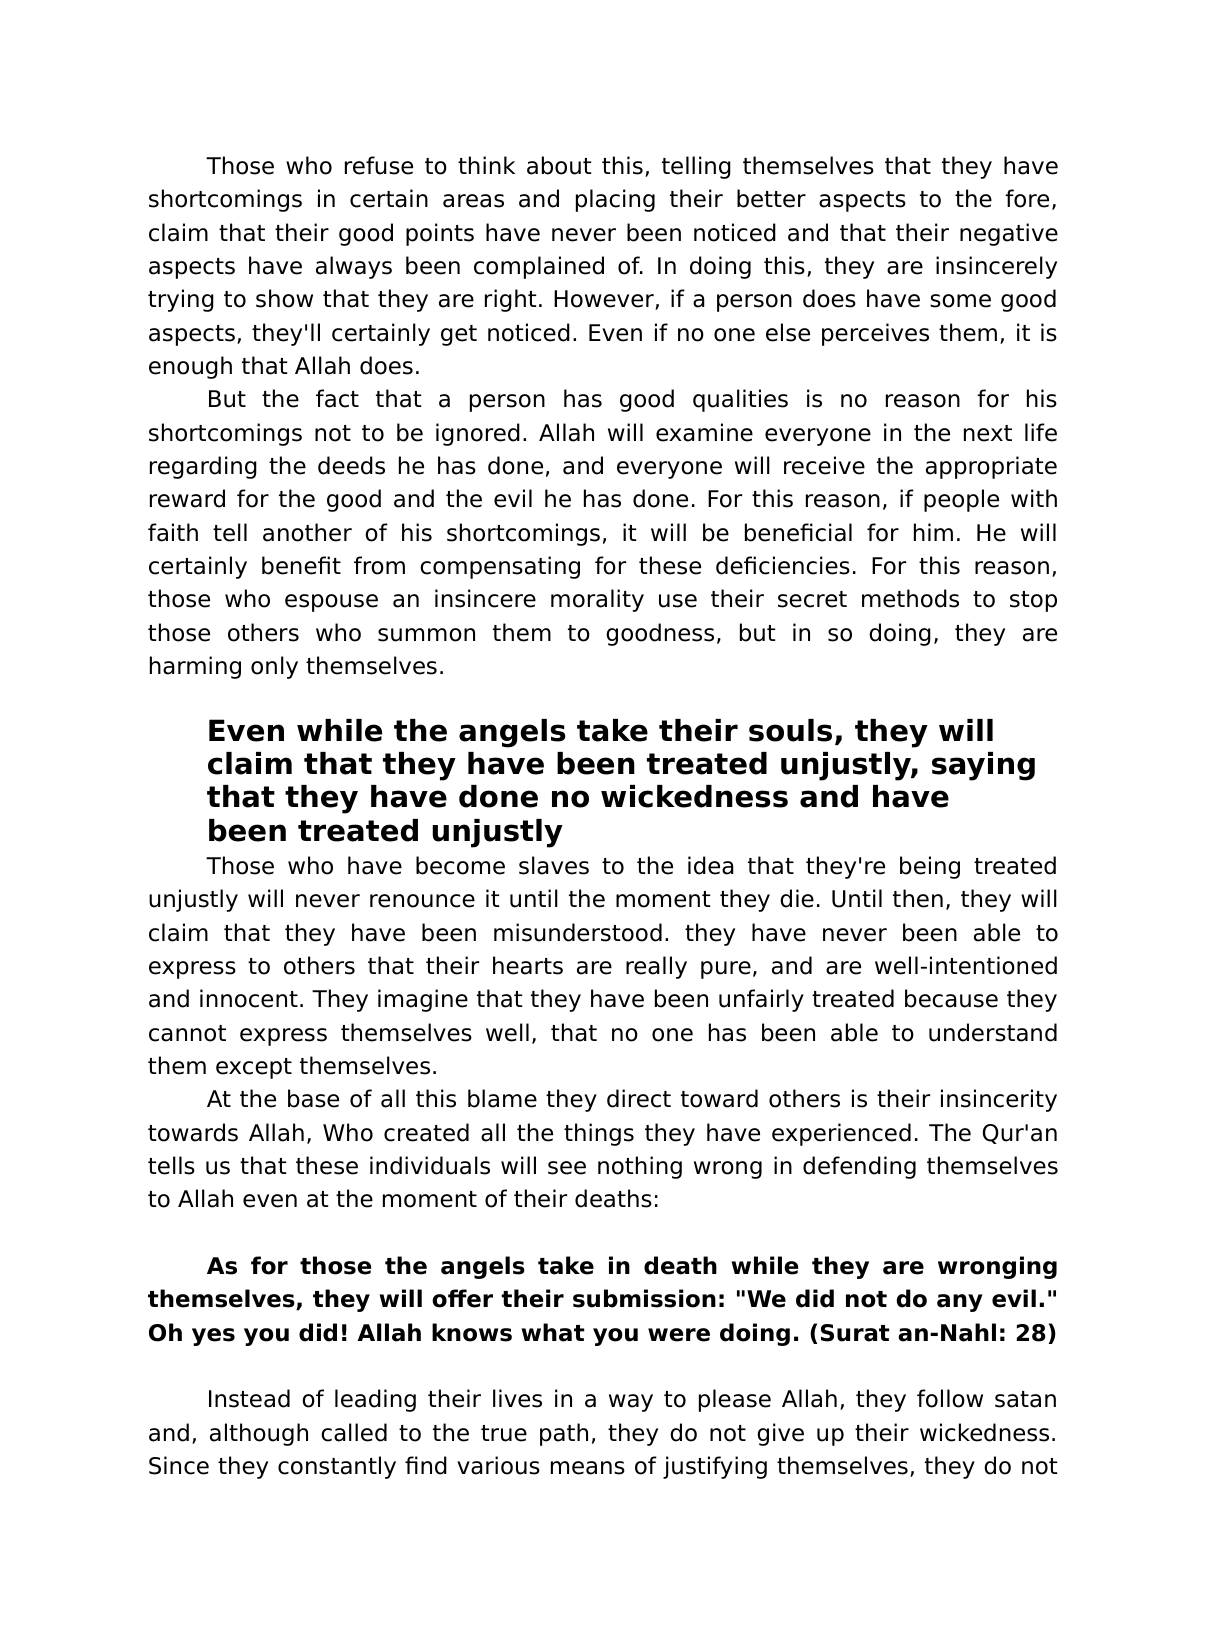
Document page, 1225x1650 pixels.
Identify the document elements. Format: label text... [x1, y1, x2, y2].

text At the base of all this blame they direct toward others is their insincerity towards Allah, Who created all the things they have experienced. The Qur'an tells us that these individuals will see nothing wrong in defending themselves to Allah even at the moment of their deaths: [148, 1081, 1060, 1214]
text been treated unjustly [148, 814, 1060, 848]
text that they have done no wickedness and have [148, 781, 1060, 814]
text Instead of leading their lives in a way to please Allah, they follow satan and, although called to the true path, they do not give up their wickedness. Since they constantly find various means of justifying themselves, they do not [148, 1381, 1060, 1481]
text As for those the angels take in death while they are wronging themselves, they will offer their submission: "We did not do any evil." Oh yes you did! Allah knows what you were doing. (Surat an-Nahl: 28) [148, 1248, 1060, 1348]
text Those who refuse to think about this, telling themselves that they have shortcomings in certain areas and placing their better aspects to the fore, claim that their good points have never been noticed and that their negative aspects have always been complained of. In doing this, they are insincerely trying to show that they are right. However, if a person does have some good aspects, they'll certainly get noticed. Even if no one else perceives them, it is enough that Allah does. [148, 148, 1060, 381]
text claim that they have been treated unjustly, saying [148, 748, 1060, 781]
text But the fact that a person has good qualities is no reason for his shortcomings not to be ignored. Allah will examine everyone in the next life regarding the deeds he has done, and everyone will receive the appropriate reward for the good and the evil he has done. For this reason, if people with faith tell another of his shortcomings, it will be beneficial for him. He will certainly benefit from compensating for these deficiencies. For this reason, those who espouse an insincere morality use their secret methods to stop those others who summon them to goodness, but in so doing, they are harming only themselves. [148, 381, 1060, 681]
text Even while the angels take their souls, they will [148, 714, 1060, 748]
text Those who have become slaves to the idea that they're being treated unjustly will never renounce it until the moment they die. Until then, they will claim that they have been misunderstood. they have never been able to express to others that their hearts are really pure, and are well-intentioned and innocent. They imagine that they have been unfairly treated because they cannot express themselves well, that no one has been able to understand them except themselves. [148, 848, 1060, 1081]
